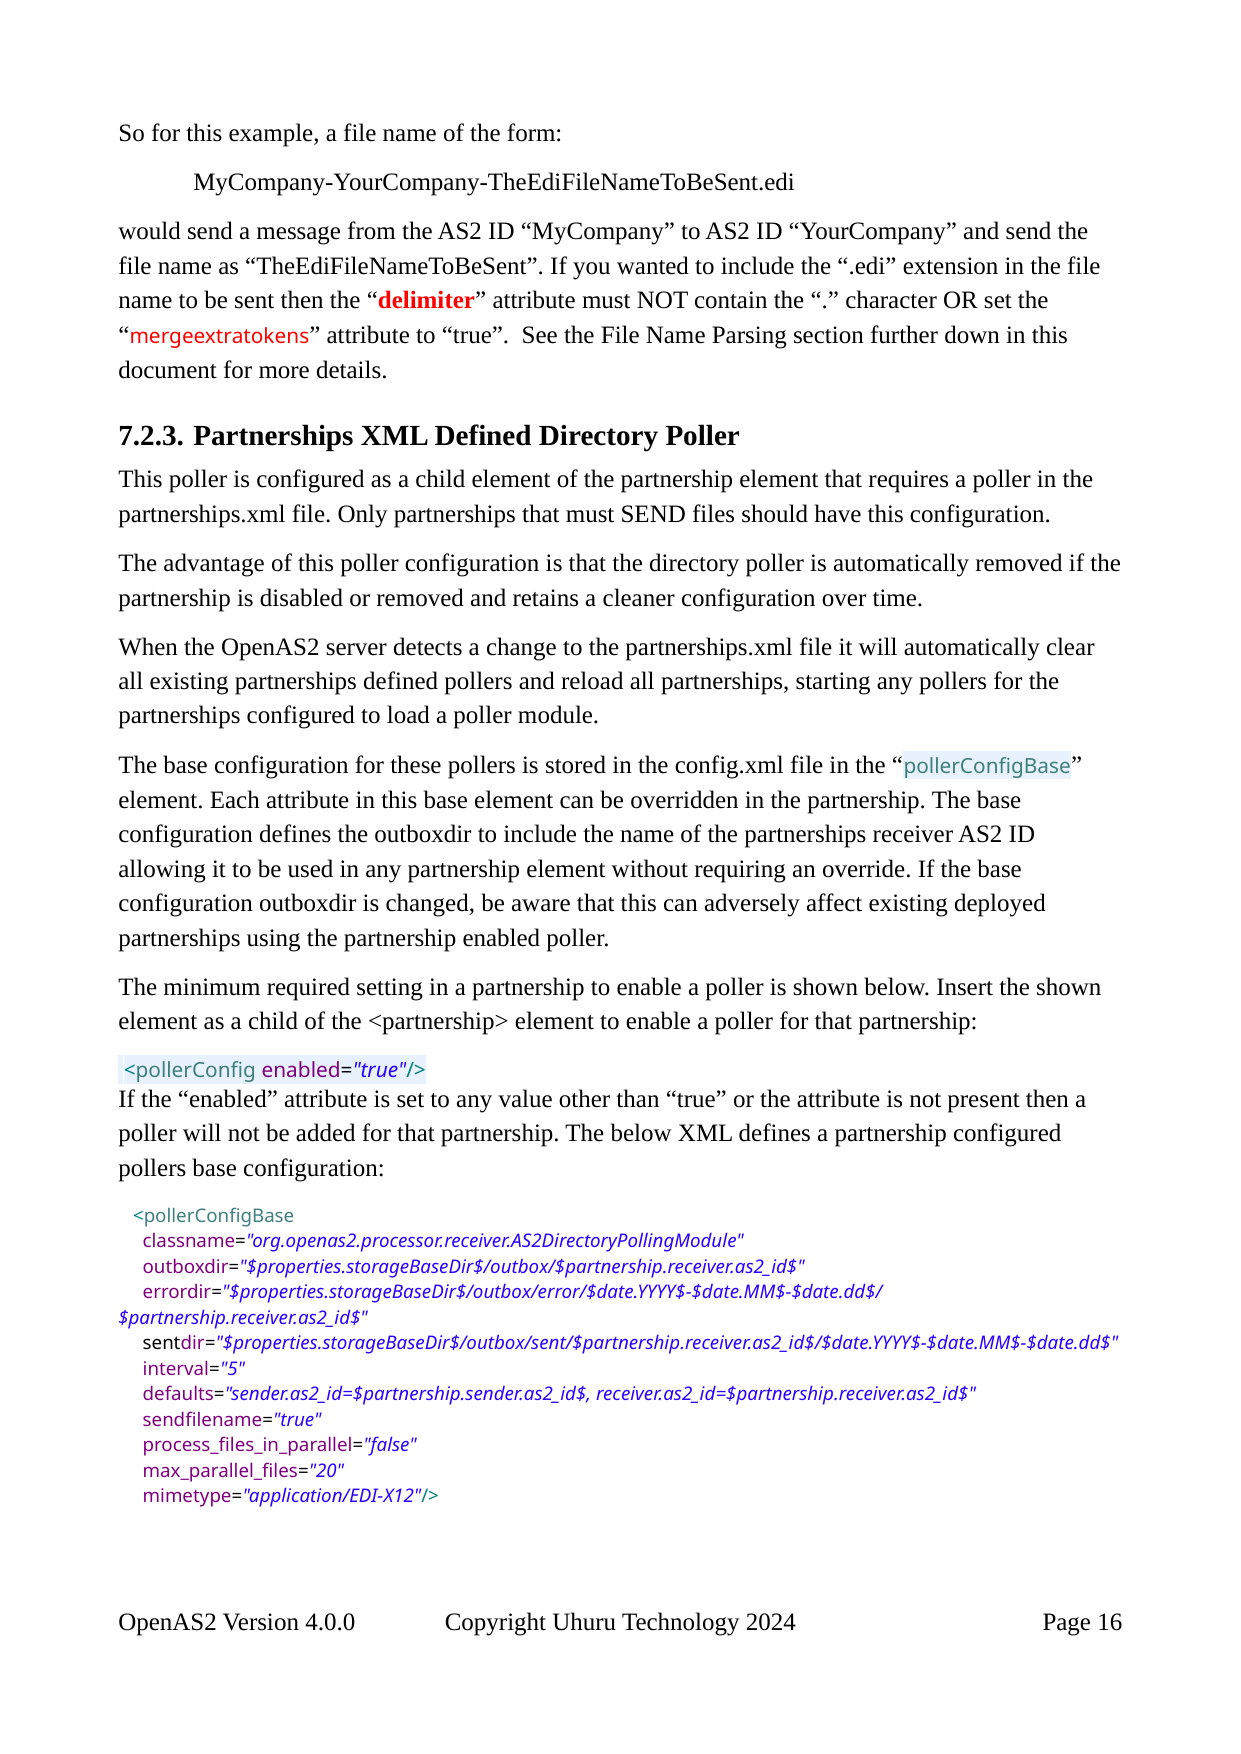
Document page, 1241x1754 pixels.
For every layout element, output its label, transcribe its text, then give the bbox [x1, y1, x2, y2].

text outboxdir="$properties.storageBaseDir$/outbox/$partnership.receiver.as2_id$" [118, 1253, 1122, 1278]
text This poller is configured as a child element of the partnership element that requires a poller in the partnerships.xml file. Only partnerships that must SEND files should have this configuration. [118, 464, 1122, 528]
text defaults="sender.as2_id=$partnership.sender.as2_id$, receiver.as2_id=$partnership.receiver.as2_id$" [118, 1381, 1122, 1406]
text When the OpenAS2 server detects a change to the partnerships.xml file it will automatically clear all existing partnerships defined pollers and reload all partnerships, starting any pollers for the partnerships configured to load a poller module. [118, 632, 1122, 729]
text sentdir="$properties.storageBaseDir$/outbox/sent/$partnership.receiver.as2_id$/$date.YYYY$-$date.MM$-$date.dd$" [118, 1329, 1122, 1355]
text would send a message from the AS2 ID “MyCompany” to AS2 ID “YourCompany” and send the file name as “TheEdiFileNameToBeSent”. If you wanted to include the “.edi” extension in the file name to be sent then the “delimiter” attribute must NOT contain the “.” character OR set the “mergeextratokens” attribute to “true”. See the File Name Parsing section further down in this document for more details. [118, 216, 1122, 384]
subtitle Partnerships XML Defined Directory Poller [118, 418, 1122, 452]
text classname="org.openas2.processor.receiver.AS2DirectoryPollingModule" [118, 1227, 1122, 1253]
text The minimum required setting in a partnership to enable a poller is shown below. Insert the shown element as a child of the <partnership> element to enable a poller for that partnership: [118, 972, 1122, 1035]
text process_files_in_parallel="false" [118, 1432, 1122, 1457]
text mimetype="application/EDI-X12"/> [118, 1483, 1122, 1508]
text If the “enabled” attribute is set to any value other than “true” or the attribute is not present then a poller will not be added for that partnership. The below XML defines a partnership configured pollers base configuration: [118, 1084, 1122, 1182]
text The base configuration for these pollers is stored in the config.xml file in the “pollerConfigBase” element. Each attribute in this base element can be overridden in the partnership. The base configuration defines the outboxdir to include the name of the partnerships receiver AS2 ID allowing it to be used in any partnership element without requiring an override. If the base configuration outboxdir is changed, be aware that this can adversely affect existing deployed partnerships using the partnership enabled poller. [118, 750, 1122, 952]
text MyCompany-YourCompany-TheEdiFileNameToBeSent.edi [193, 167, 1122, 196]
text errordir="$properties.storageBaseDir$/outbox/error/$date.YYYY$-$date.MM$-$date.dd$/$partnership.receiver.as2_id$" [118, 1278, 1122, 1329]
text The advantage of this poller configuration is that the directory poller is automatically removed if the partnership is disabled or removed and retains a cleaner configuration over time. [118, 548, 1122, 611]
text <pollerConfigBase [118, 1202, 1122, 1227]
text So for this example, a file name of the form: [118, 118, 1122, 147]
text sendfilename="true" [118, 1406, 1122, 1432]
text interval="5" [118, 1355, 1122, 1381]
text <pollerConfig enabled="true"/> [118, 1055, 1122, 1084]
text max_parallel_files="20" [118, 1457, 1122, 1483]
